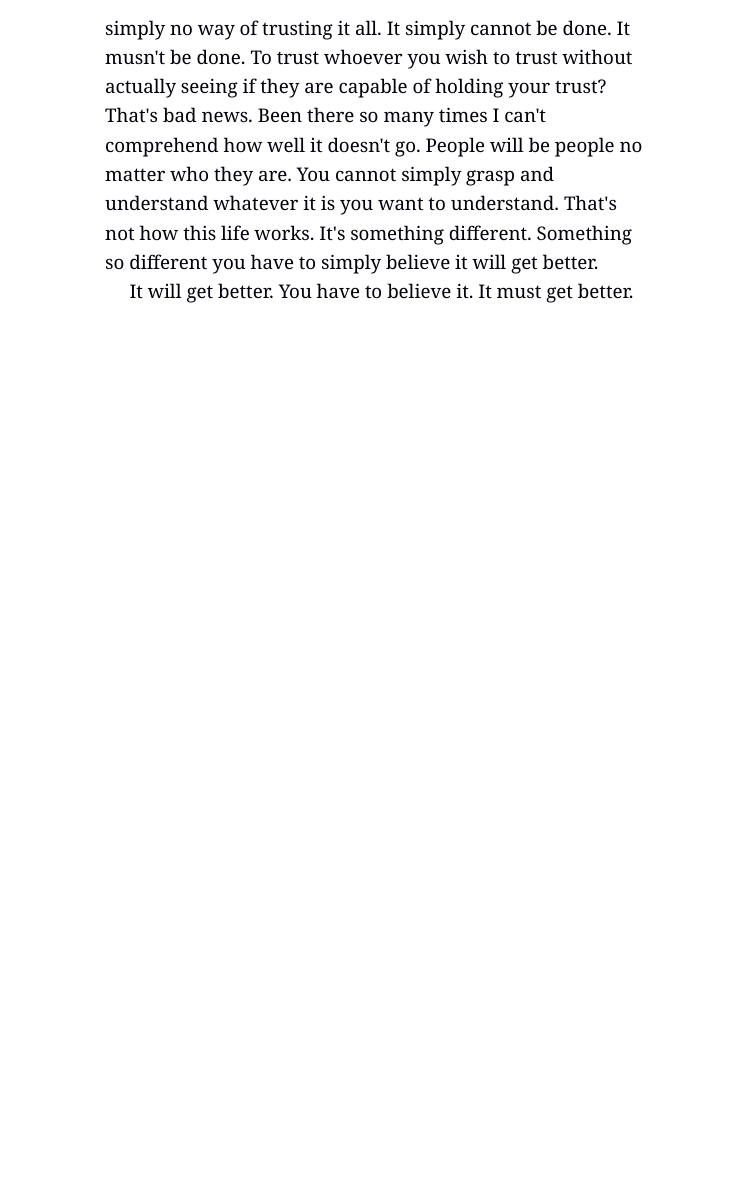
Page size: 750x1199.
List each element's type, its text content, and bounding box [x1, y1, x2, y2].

text simply no way of trusting it all. It simply cannot be done. It musn't be done. To trust whoever you wish to trust without actually seeing if they are capable of holding your trust? That's bad news. Been there so many times I can't comprehend how well it doesn't go. People will be people no matter who they are. You cannot simply grasp and understand whatever it is you want to understand. That's not how this life works. It's something different. Something so different you have to simply believe it will get better. [105, 15, 645, 275]
text It will get better. You have to believe it. It must get better. [105, 278, 645, 304]
